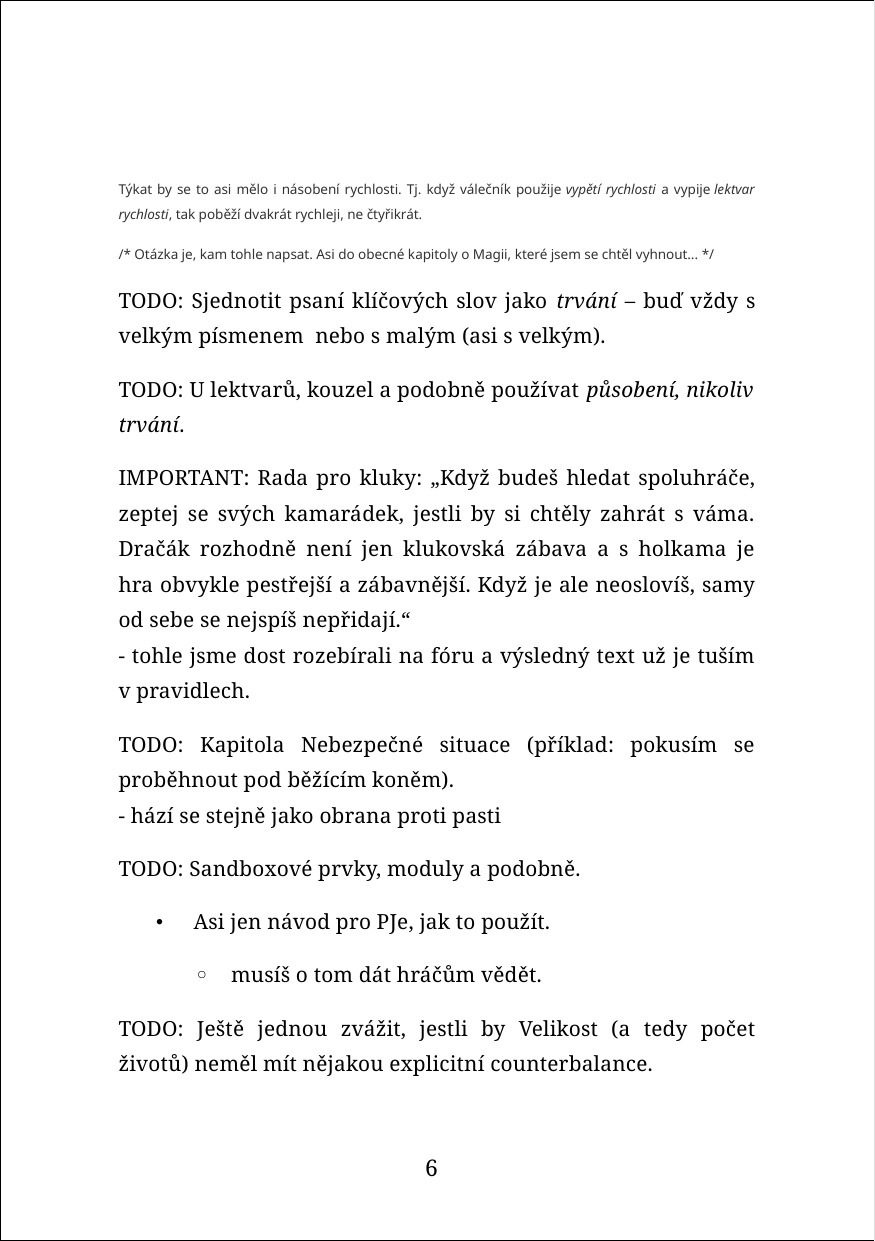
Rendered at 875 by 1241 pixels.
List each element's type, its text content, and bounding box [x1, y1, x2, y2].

text IMPORTANT: Rada pro kluky: „Když budeš hledat spoluhráče, zeptej se svých kamarádek, jestli by si chtěly zahrát s váma. Dračák rozhodně není jen klukovská zábava a s holkama je hra obvykle pestřejší a zábavnější. Když je ale neoslovíš, samy od sebe se nejspíš nepřidají.“ - tohle jsme dost rozebírali na fóru a výsledný text už je tuším v pravidlech. [118, 463, 756, 705]
text TODO: Sandboxové prvky, moduly a podobně. [118, 854, 756, 883]
text TODO: U lektvarů, kouzel a podobně používat působení, nikoliv trvání. [118, 375, 756, 439]
text Týkat by se to asi mělo i násobení rychlosti. Tj. když válečník použije vypětí rychlosti a vypije lektvar rychlosti, tak poběží dvakrát rychleji, ne čtyřikrát. [118, 172, 756, 223]
list musíš o tom dát hráčům vědět. [193, 961, 756, 989]
text /* Otázka je, kam tohle napsat. Asi do obecné kapitoly o Magii, které jsem se chtěl vyhnout... */ [118, 245, 756, 264]
text TODO: Sjednotit psaní klíčových slov jako trvání – buď vždy s velkým písmenem nebo s malým (asi s velkým). [118, 286, 756, 350]
text TODO: Kapitola Nebezpečné situace (příklad: pokusím se proběhnout pod běžícím koněm). - hází se stejně jako obrana proti pasti [118, 730, 756, 829]
list Asi jen návod pro PJe, jak to použít. [156, 907, 756, 936]
text TODO: Ještě jednou zvážit, jestli by Velikost (a tedy počet životů) neměl mít nějakou explicitní counterbalance. [118, 1014, 756, 1078]
